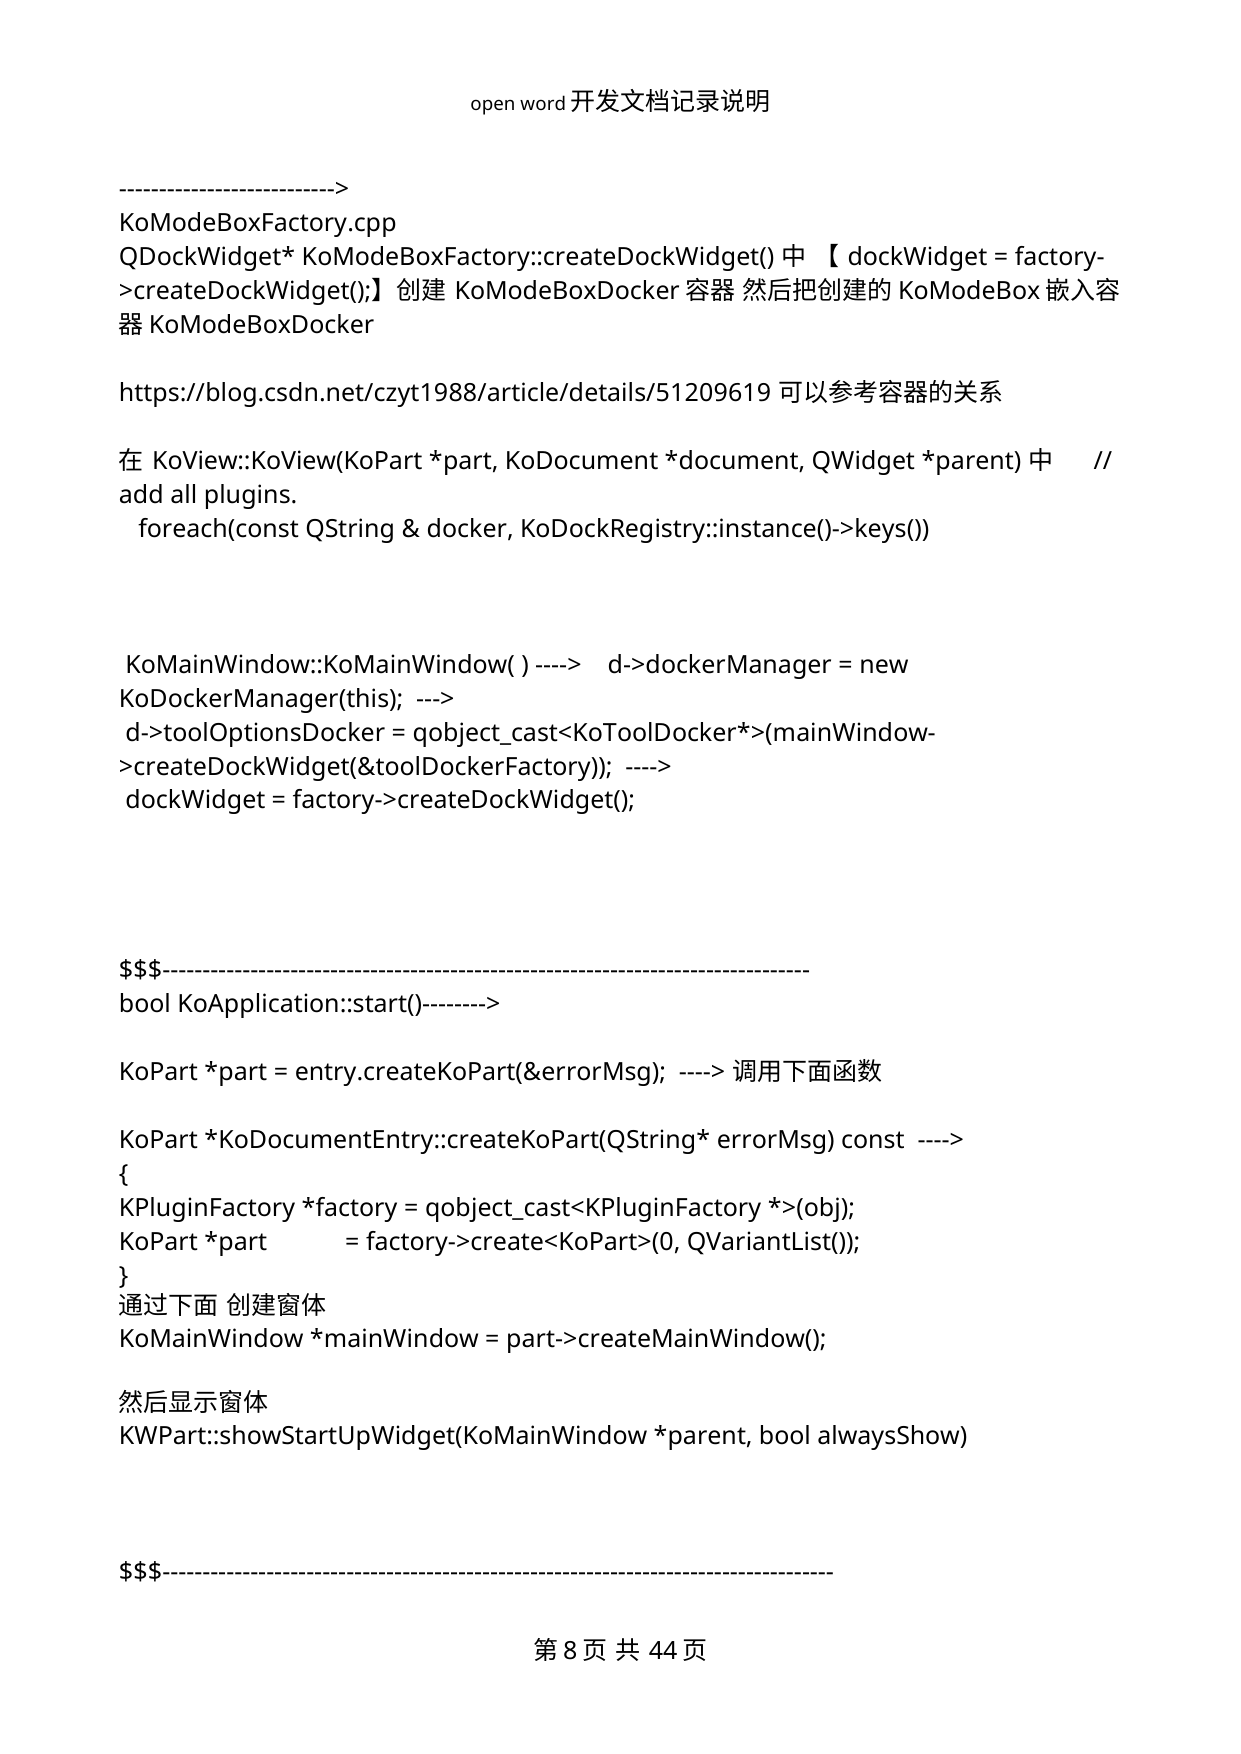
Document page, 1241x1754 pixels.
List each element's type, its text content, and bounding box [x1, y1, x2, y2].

text 通过下面 创建窗体 [119, 1292, 1121, 1321]
text KoPart *part = entry.createKoPart(&errorMsg); ----> 调用下面函数 [119, 1054, 1121, 1088]
text $$$--------------------------------------------------------------------------------- [119, 952, 1121, 986]
text 在 KoView::KoView(KoPart *part, KoDocument *document, QWidget *parent) 中 // add all plugins. [119, 443, 1121, 511]
text dockWidget = factory->createDockWidget(); [119, 782, 1121, 816]
text bool KoApplication::start()--------> [119, 986, 1121, 1020]
text https://blog.csdn.net/czyt1988/article/details/51209619 可以参考容器的关系 [119, 375, 1121, 409]
text ---------------------------> [119, 171, 1121, 205]
text KoModeBoxFactory.cpp [119, 205, 1121, 239]
text 然后显示窗体 [119, 1389, 1121, 1418]
text $$$------------------------------------------------------------------------------------ [119, 1553, 1121, 1587]
text d->toolOptionsDocker = qobject_cast<KoToolDocker*>(mainWindow->createDockWidget(&toolDockerFactory)); ----> [119, 714, 1121, 782]
text KoMainWindow::KoMainWindow( ) ----> d->dockerManager = new KoDockerManager(this); ---> [119, 647, 1121, 714]
text KoMainWindow *mainWindow = part->createMainWindow(); [119, 1321, 1121, 1355]
text { [119, 1156, 1121, 1190]
text KoPart *part = factory->create<KoPart>(0, QVariantList()); [119, 1224, 1121, 1258]
text QDockWidget* KoModeBoxFactory::createDockWidget() 中 【 dockWidget = factory->createDockWidget();】创建 KoModeBoxDocker容器 然后把创建的KoModeBox嵌入容器KoModeBoxDocker [119, 239, 1121, 341]
text } [119, 1258, 1121, 1292]
text foreach(const QString & docker, KoDockRegistry::instance()->keys()) [119, 511, 1121, 545]
text KWPart::showStartUpWidget(KoMainWindow *parent, bool alwaysShow) [119, 1418, 1121, 1452]
text KPluginFactory *factory = qobject_cast<KPluginFactory *>(obj); [119, 1190, 1121, 1224]
text KoPart *KoDocumentEntry::createKoPart(QString* errorMsg) const ----> [119, 1122, 1121, 1156]
